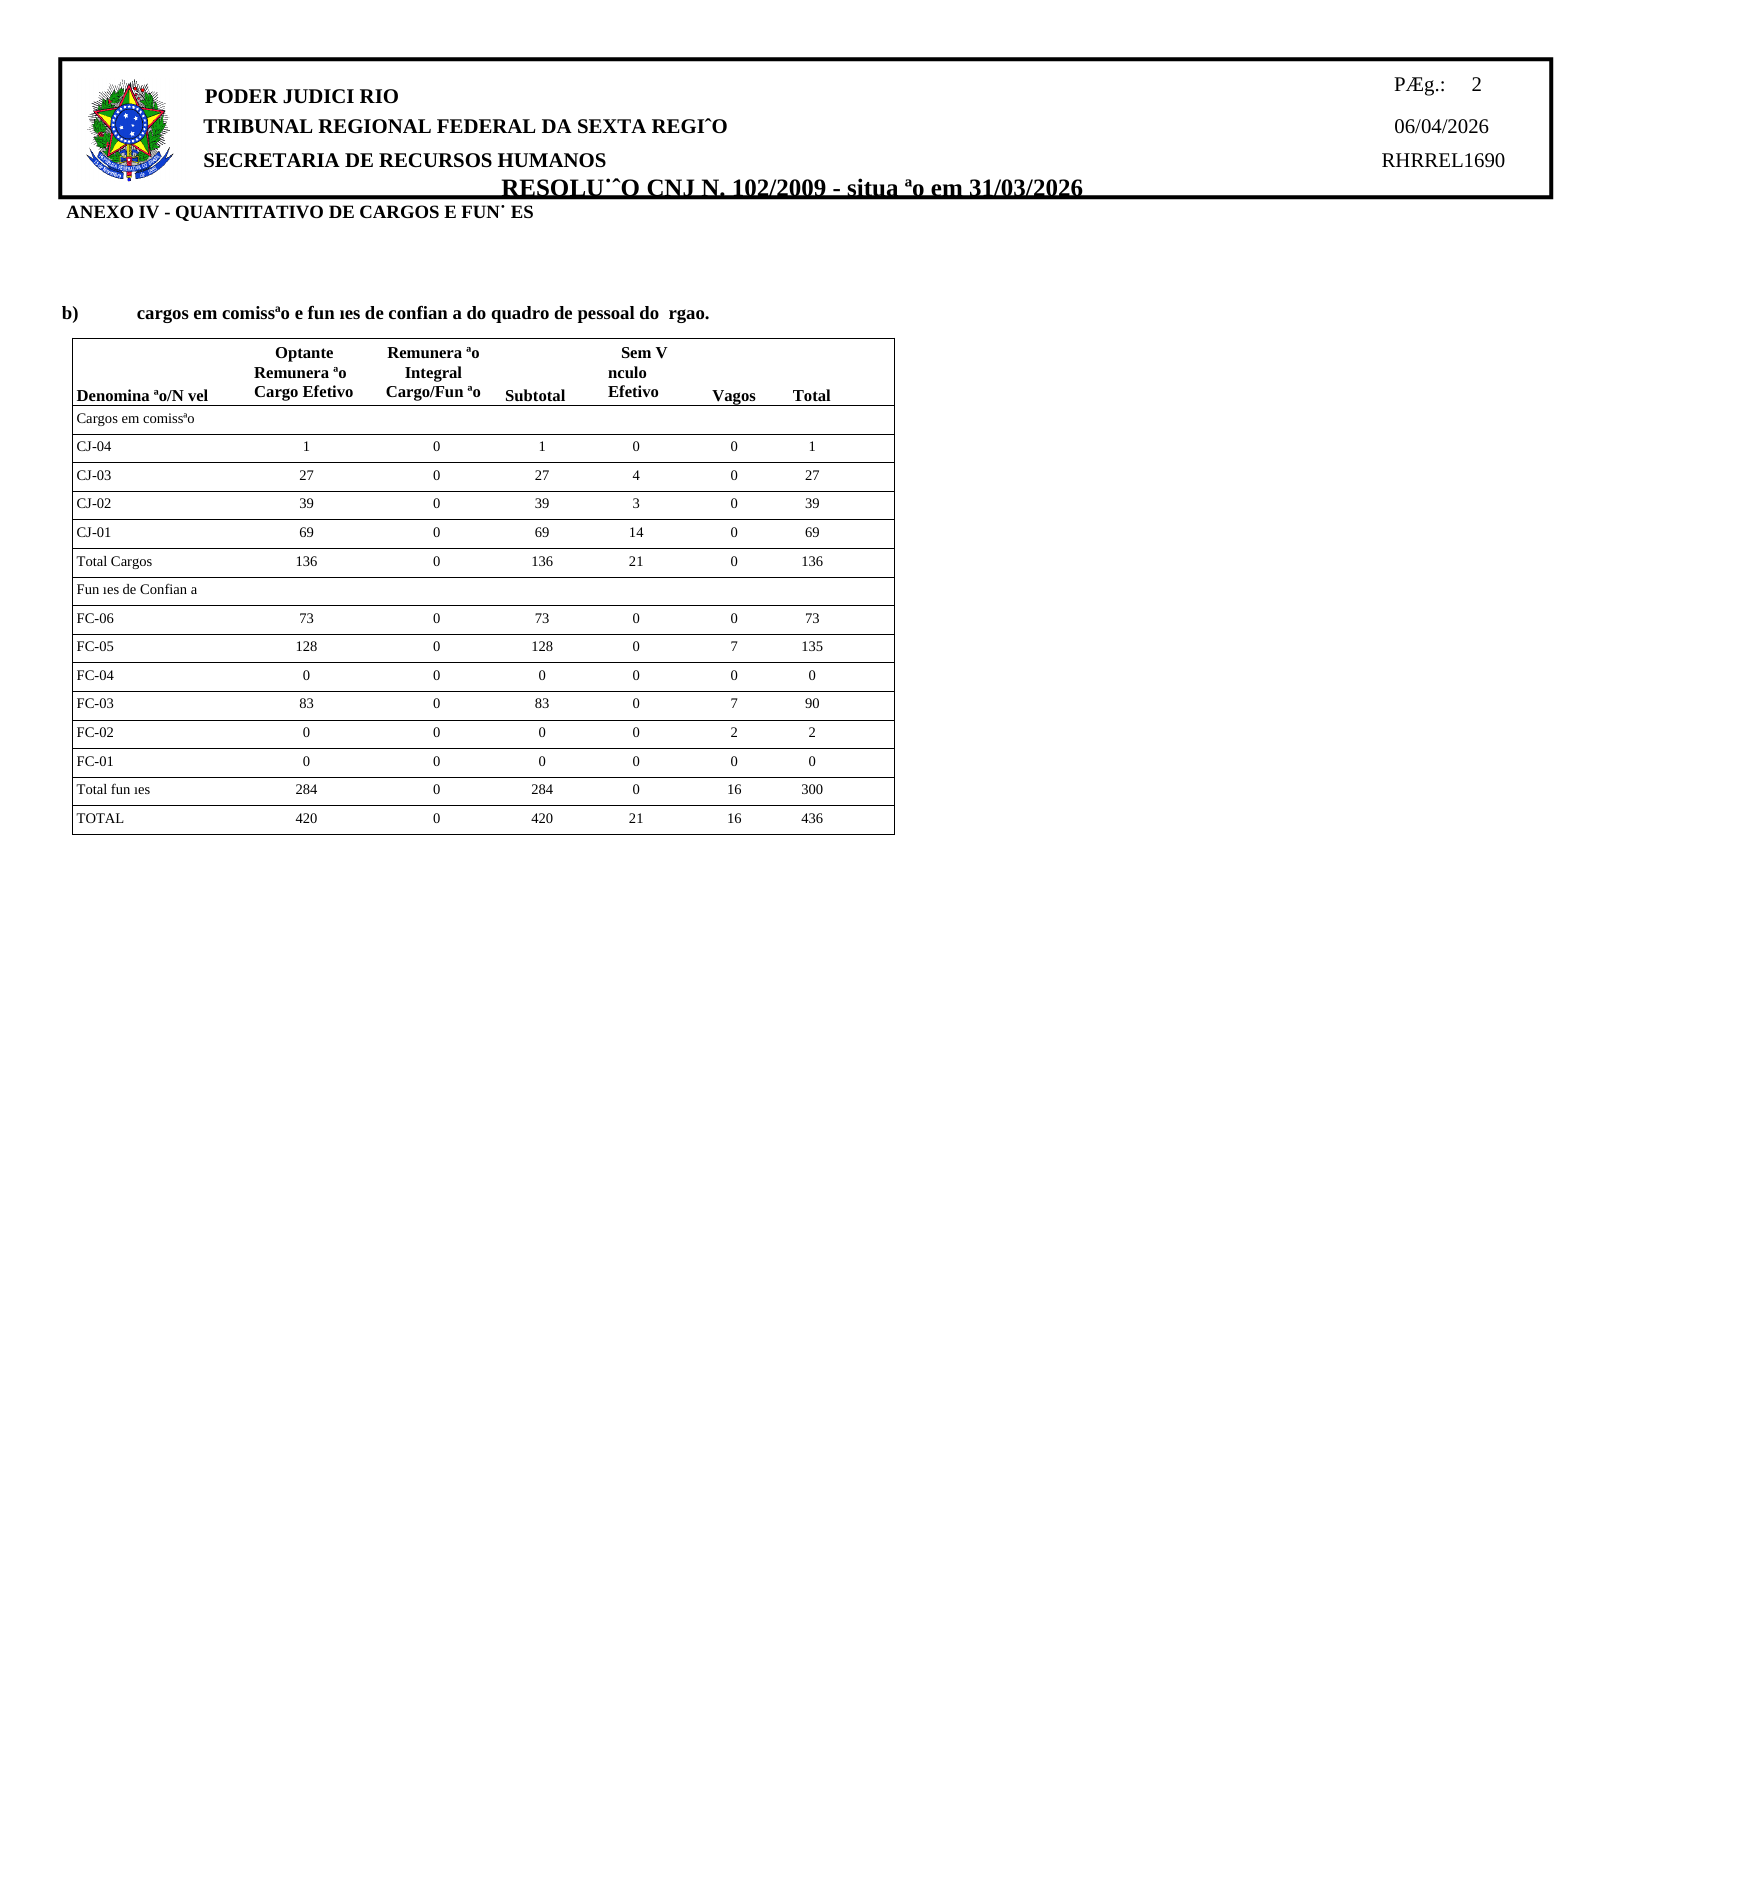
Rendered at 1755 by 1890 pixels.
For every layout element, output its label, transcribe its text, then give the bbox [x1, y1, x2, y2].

table_cell [490, 406, 587, 434]
table_cell 136 [774, 549, 894, 577]
table_cell 420 [231, 806, 369, 834]
table_cell Fun ıes de Confian a [73, 578, 231, 605]
table_cell 0 [369, 606, 490, 634]
table_cell 0 [587, 721, 688, 748]
table_cell [774, 406, 894, 434]
table_cell [774, 578, 894, 605]
table_cell 90 [774, 692, 894, 719]
table_cell [587, 406, 688, 434]
table_cell 0 [587, 663, 688, 691]
table_cell [369, 578, 490, 605]
table_cell 0 [369, 749, 490, 777]
table_header Subtotal [490, 339, 587, 405]
table_cell 0 [369, 435, 490, 462]
table_cell [587, 578, 688, 605]
table_cell CJ-02 [73, 492, 231, 519]
table_cell 16 [688, 778, 774, 805]
table_cell 27 [231, 463, 369, 491]
table_cell 0 [231, 749, 369, 777]
table_cell 1 [490, 435, 587, 462]
table_cell [688, 578, 774, 605]
table_cell 0 [774, 749, 894, 777]
picture [54, 53, 1557, 202]
table_cell 0 [231, 663, 369, 691]
table_cell 7 [688, 635, 774, 662]
table_cell 128 [490, 635, 587, 662]
table_cell 300 [774, 778, 894, 805]
list cargos em comissªo e fun ıes de confian a do quadro de pessoal do rgao. [62, 303, 1526, 324]
table_cell 7 [688, 692, 774, 719]
table_cell 0 [587, 606, 688, 634]
table_cell 21 [587, 806, 688, 834]
table_cell [369, 406, 490, 434]
table_cell 0 [369, 492, 490, 519]
table_cell 0 [490, 721, 587, 748]
table_cell 69 [774, 520, 894, 548]
table_cell [231, 578, 369, 605]
table_cell 3 [587, 492, 688, 519]
table_cell 0 [369, 806, 490, 834]
table_cell 4 [587, 463, 688, 491]
table_cell Total Cargos [73, 549, 231, 577]
table_cell 0 [490, 749, 587, 777]
table_cell [490, 578, 587, 605]
table_cell 0 [688, 663, 774, 691]
table_cell 73 [490, 606, 587, 634]
table_cell 14 [587, 520, 688, 548]
table_cell FC-05 [73, 635, 231, 662]
table_cell 0 [688, 520, 774, 548]
table_cell 21 [587, 549, 688, 577]
table_cell [231, 406, 369, 434]
table_cell 284 [490, 778, 587, 805]
table_cell 0 [231, 721, 369, 748]
table_cell 2 [688, 721, 774, 748]
table_cell 69 [490, 520, 587, 548]
table_cell 0 [587, 635, 688, 662]
table_cell 0 [369, 635, 490, 662]
table_cell FC-02 [73, 721, 231, 748]
table_cell 0 [688, 463, 774, 491]
table_cell 83 [231, 692, 369, 719]
table_cell 73 [774, 606, 894, 634]
table_cell 128 [231, 635, 369, 662]
table_cell FC-01 [73, 749, 231, 777]
table_cell 83 [490, 692, 587, 719]
table_cell FC-03 [73, 692, 231, 719]
table_header Optante Remunera ªo Cargo Efetivo [231, 339, 369, 405]
table_cell 39 [490, 492, 587, 519]
table_cell 0 [774, 663, 894, 691]
table_cell FC-04 [73, 663, 231, 691]
table_cell 73 [231, 606, 369, 634]
table_cell 39 [774, 492, 894, 519]
table_cell 0 [688, 435, 774, 462]
table_cell 436 [774, 806, 894, 834]
table_cell 0 [369, 663, 490, 691]
table_cell 1 [231, 435, 369, 462]
table_cell Total fun ıes [73, 778, 231, 805]
table_cell 0 [490, 663, 587, 691]
table_cell 0 [587, 778, 688, 805]
table_cell 0 [369, 721, 490, 748]
table_cell 1 [774, 435, 894, 462]
table_cell [688, 406, 774, 434]
table_cell TOTAL [73, 806, 231, 834]
table_cell 0 [369, 778, 490, 805]
table_cell 0 [369, 692, 490, 719]
table_cell 16 [688, 806, 774, 834]
table_cell 136 [231, 549, 369, 577]
table_cell 0 [688, 749, 774, 777]
table_cell CJ-03 [73, 463, 231, 491]
table_cell 27 [490, 463, 587, 491]
table_cell 39 [231, 492, 369, 519]
table_cell 27 [774, 463, 894, 491]
table_cell CJ-04 [73, 435, 231, 462]
table_cell CJ-01 [73, 520, 231, 548]
table_cell 2 [774, 721, 894, 748]
table_cell Cargos em comissªo [73, 406, 231, 434]
table_cell 0 [369, 463, 490, 491]
table_cell 0 [688, 549, 774, 577]
table_cell 0 [688, 606, 774, 634]
table_header Denomina ªo/N vel [73, 339, 231, 405]
table_cell 284 [231, 778, 369, 805]
table_cell 135 [774, 635, 894, 662]
table_cell 0 [587, 749, 688, 777]
table_cell FC-06 [73, 606, 231, 634]
table_header Vagos [688, 339, 774, 405]
table_cell 0 [587, 692, 688, 719]
table_cell 420 [490, 806, 587, 834]
table_cell 0 [369, 520, 490, 548]
table_cell 0 [587, 435, 688, 462]
table_header Remunera ªo Integral Cargo/Fun ªo [369, 339, 490, 405]
table_cell 0 [688, 492, 774, 519]
table_cell 69 [231, 520, 369, 548]
table_header Total [774, 339, 894, 405]
table_header Sem V nculo Efetivo [587, 339, 688, 405]
table_cell 136 [490, 549, 587, 577]
table_cell 0 [369, 549, 490, 577]
